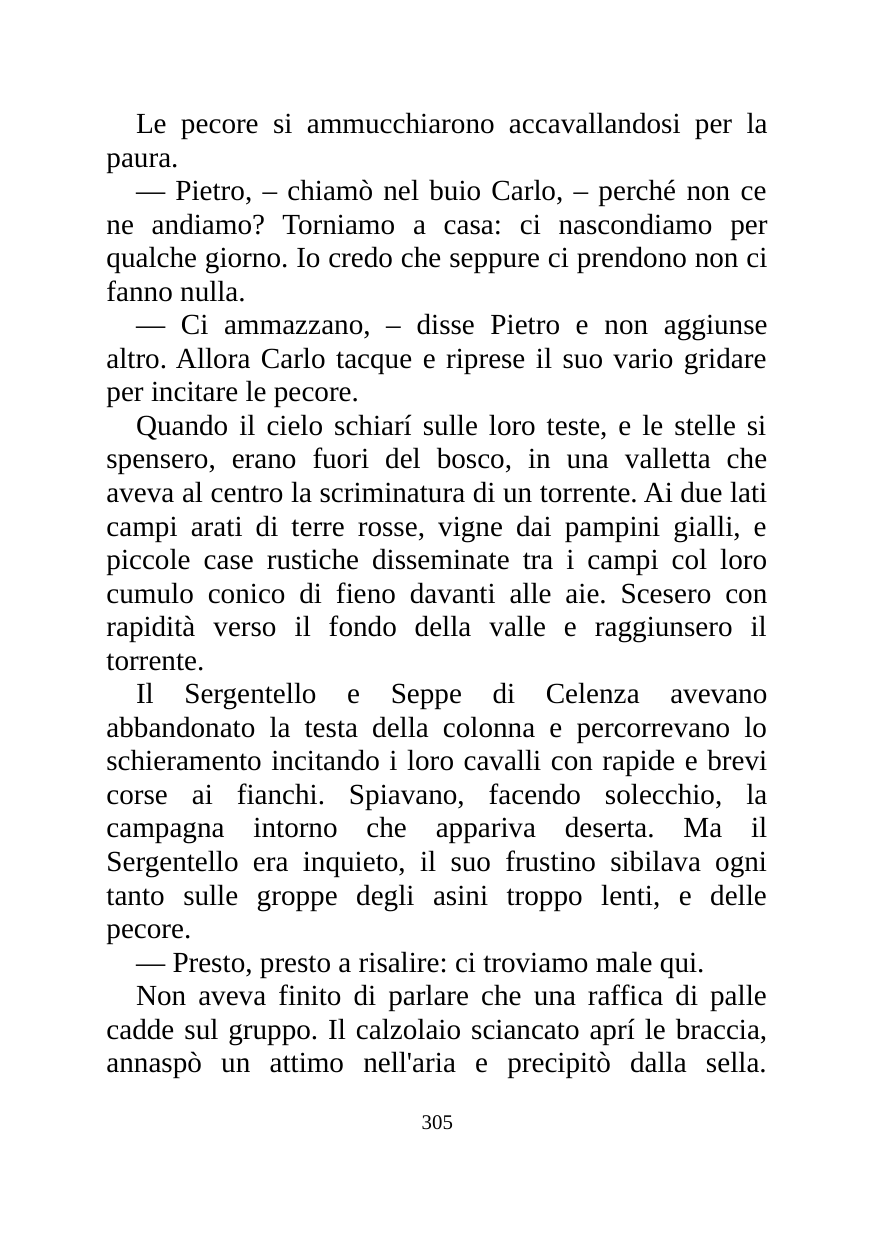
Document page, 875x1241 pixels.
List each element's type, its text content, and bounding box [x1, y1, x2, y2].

text Le pecore si ammucchiarono accavallandosi per la paura. [106, 106, 768, 173]
text — Ci ammazzano, – disse Pietro e non aggiunse altro. Allora Carlo tacque e riprese il suo vario gridare per incitare le pecore. [106, 307, 768, 408]
text — Pietro, – chiamò nel buio Carlo, – perché non ce ne andiamo? Torniamo a casa: ci nascondiamo per qualche giorno. Io credo che seppure ci prendono non ci fanno nulla. [106, 173, 768, 307]
text Quando il cielo schiarí sulle loro teste, e le stelle si spensero, erano fuori del bosco, in una valletta che aveva al centro la scriminatura di un torrente. Ai due lati campi arati di terre rosse, vigne dai pampini gialli, e piccole case rustiche disseminate tra i campi col loro cumulo conico di fieno davanti alle aie. Scesero con rapidità verso il fondo della valle e raggiunsero il torrente. [106, 408, 768, 676]
text Non aveva finito di parlare che una raffica di palle cadde sul gruppo. Il calzolaio sciancato aprí le braccia, annaspò un attimo nell'aria e precipitò dalla sella. [106, 978, 768, 1079]
text Il Sergentello e Seppe di Celenza avevano abbandonato la testa della colonna e percorrevano lo schieramento incitando i loro cavalli con rapide e brevi corse ai fianchi. Spiavano, facendo solecchio, la campagna intorno che appariva deserta. Ma il Sergentello era inquieto, il suo frustino sibilava ogni tanto sulle groppe degli asini troppo lenti, e delle pecore. [106, 676, 768, 945]
text — Presto, presto a risalire: ci troviamo male qui. [106, 945, 768, 978]
